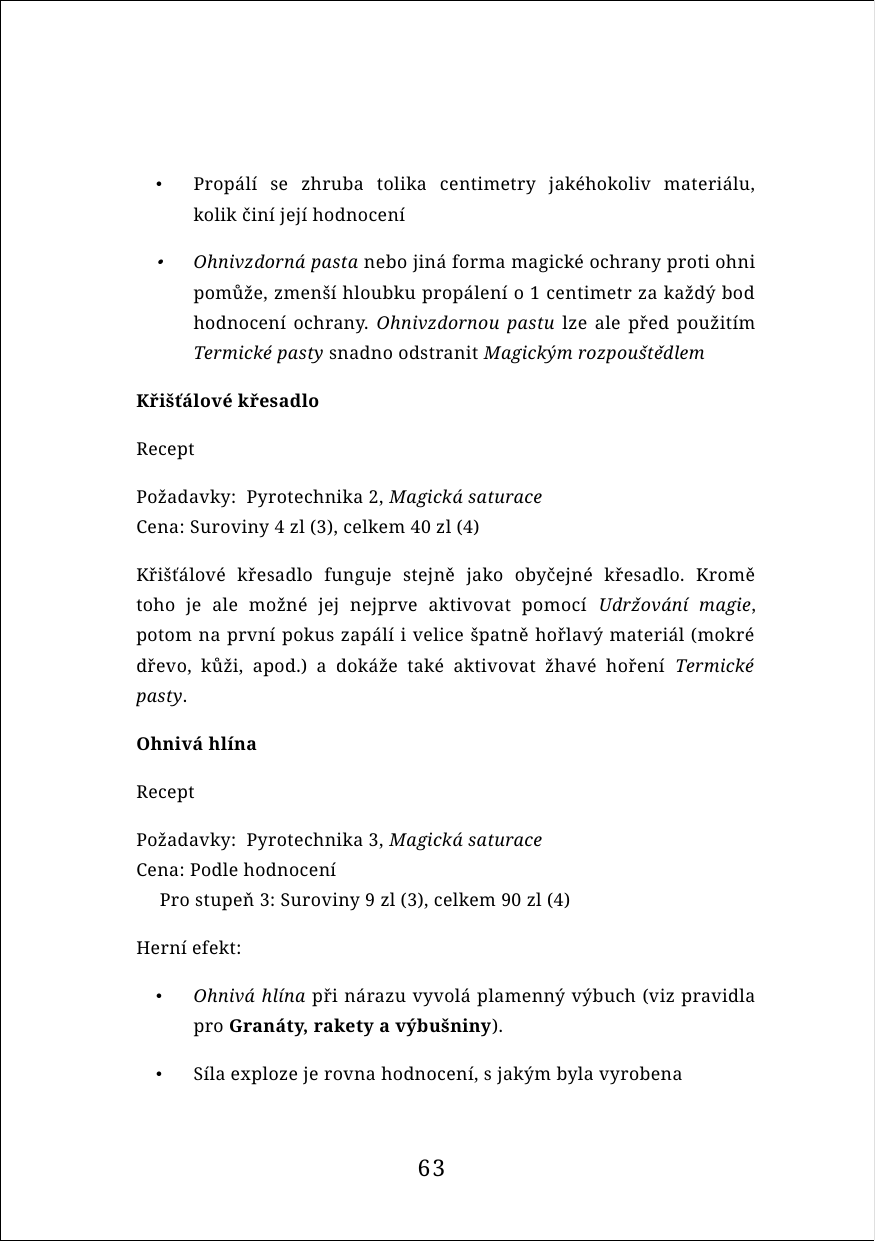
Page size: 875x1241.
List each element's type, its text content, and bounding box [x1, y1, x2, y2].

text Ohnivá hlína [136, 731, 756, 755]
text Recept [136, 779, 756, 803]
text Křišťálové křesadlo [136, 388, 756, 413]
list Ohnivzdorná pasta nebo jiná forma magické ochrany proti ohni pomůže, zmenší hloubku propálení o 1 centimetr za každý bod hodnocení ochrany. Ohnivzdornou pastu lze ale před použitím Termické pasty snadno odstranit Magickým rozpouštědlem [156, 250, 756, 365]
text Požadavky: Pyrotechnika 2, Magická saturace Cena: Suroviny 4 zl (3), celkem 40 zl (4) [136, 484, 756, 539]
text Požadavky: Pyrotechnika 3, Magická saturace Cena: Podle hodnocení Pro stupeň 3: Suroviny 9 zl (3), celkem 90 zl (4) [136, 827, 756, 912]
text Křišťálové křesadlo funguje stejně jako obyčejné křesadlo. Kromě toho je ale možné jej nejprve aktivovat pomocí Udržování magie, potom na první pokus zapálí i velice špatně hořlavý materiál (mokré dřevo, kůži, apod.) a dokáže také aktivovat žhavé hoření Termické pasty. [136, 562, 756, 707]
text Herní efekt: [136, 935, 756, 959]
list Ohnivá hlína při nárazu vyvolá plamenný výbuch (viz pravidla pro Granáty, rakety a výbušniny). [156, 983, 756, 1038]
list Propálí se zhruba tolika centimetry jakéhokoliv materiálu, kolik činí její hodnocení [156, 172, 756, 226]
list Síla exploze je rovna hodnocení, s jakým byla vyrobena [156, 1061, 756, 1086]
text Recept [136, 436, 756, 461]
